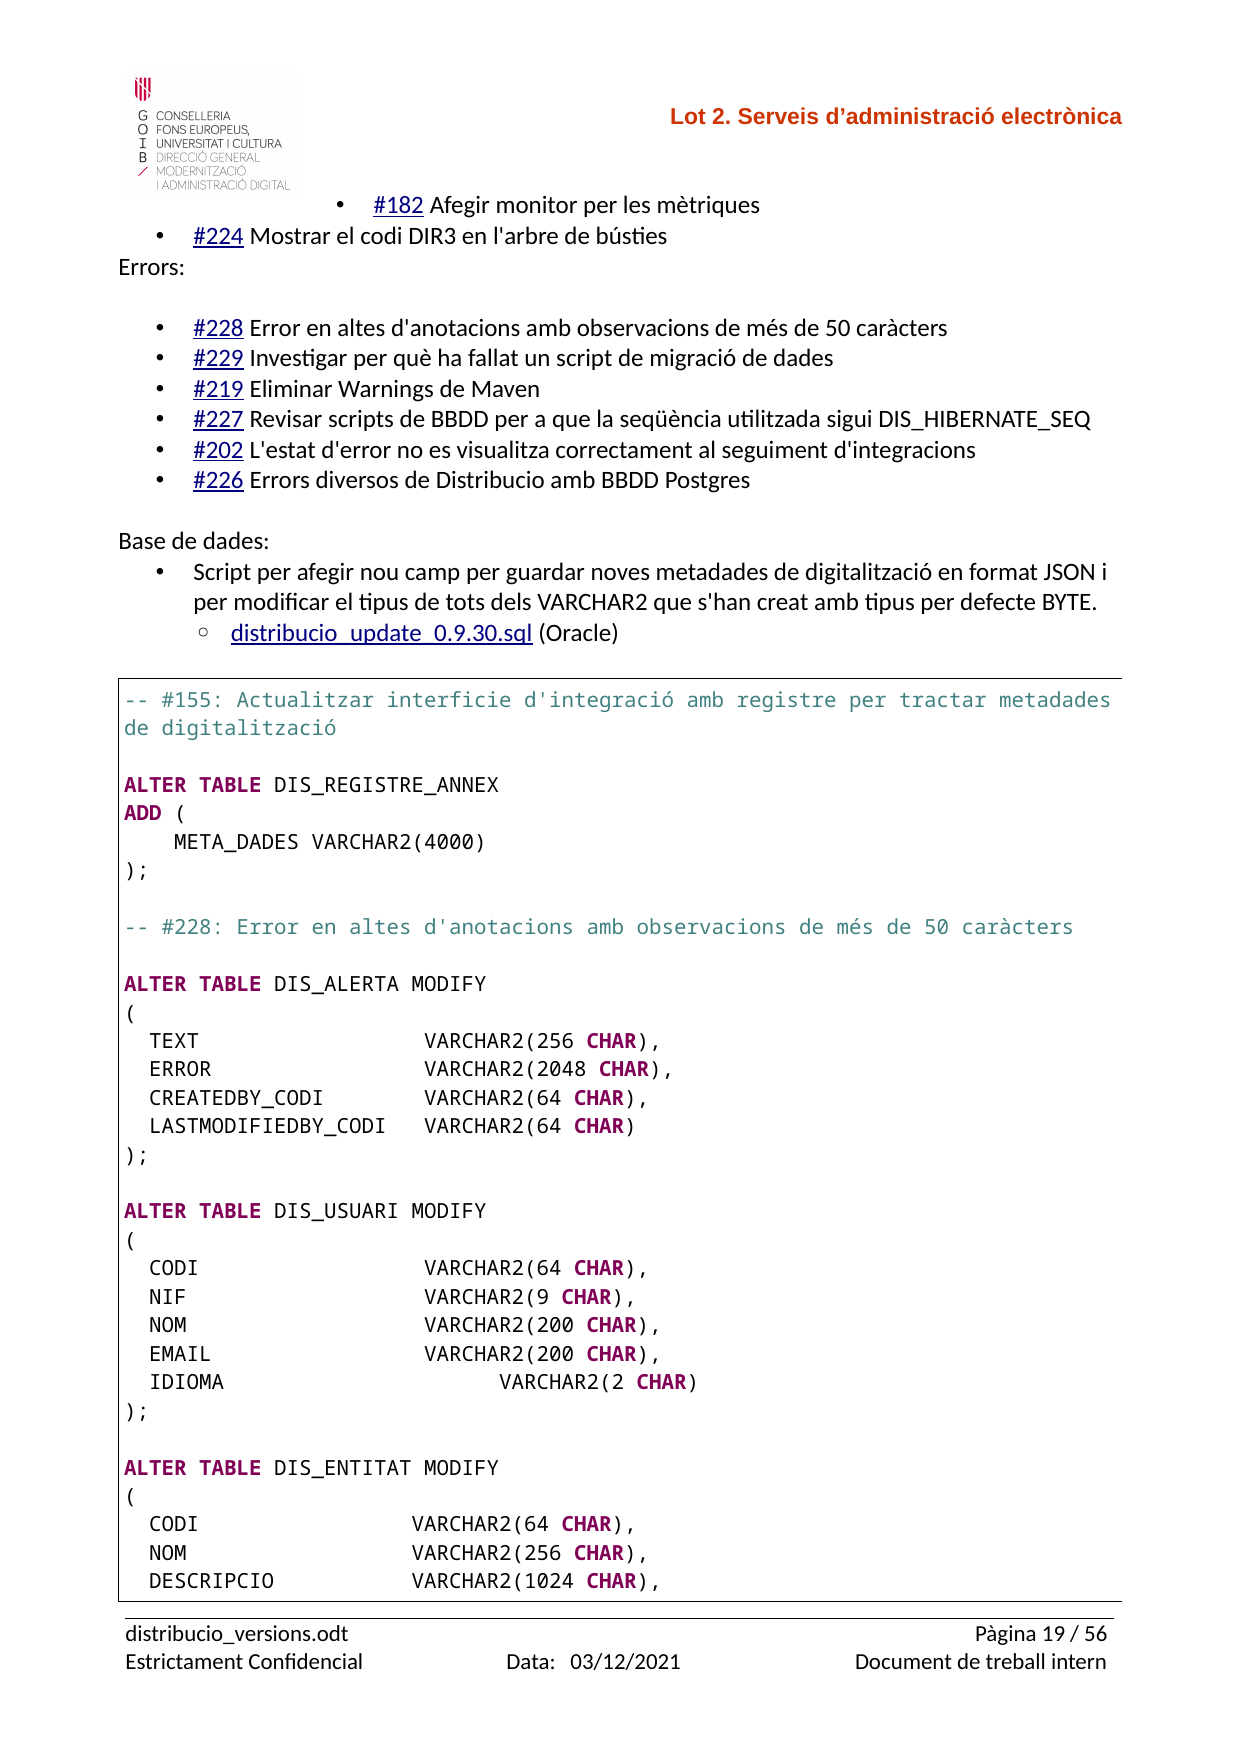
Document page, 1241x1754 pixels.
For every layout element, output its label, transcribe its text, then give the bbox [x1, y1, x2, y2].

list #229 Investigar per què ha fallat un script de migració de dades [156, 342, 1122, 373]
list Script per afegir nou camp per guardar noves metadades de digitalització en format JSON i per modificar el tipus de tots dels VARCHAR2 que s'han creat amb tipus per defecte BYTE. [156, 556, 1122, 617]
text Base de dades: [118, 525, 1122, 556]
text Errors: [118, 251, 1122, 281]
list #228 Error en altes d'anotacions amb observacions de més de 50 caràcters [156, 312, 1122, 342]
list #182 Afegir monitor per les mètriques [156, 190, 1122, 220]
list #219 Eliminar Warnings de Maven [156, 373, 1122, 403]
table_header -- #155: Actualitzar interficie d'integració amb registre per tractar metadades de digitalització ALTER TABLE DIS_REGISTRE_ANNEX ADD ( META_DADES VARCHAR2(4000) ); -- #228: Error en altes d'anotacions amb observacions de més de 50 caràcters ALTER TABLE DIS_ALERTA MODIFY ( TEXT VARCHAR2(256 CHAR), ERROR VARCHAR2(2048 CHAR), CREATEDBY_CODI VARCHAR2(64 CHAR), LASTMODIFIEDBY_CODI VARCHAR2(64 CHAR) ); ALTER TABLE DIS_USUARI MODIFY ( CODI VARCHAR2(64 CHAR), NIF VARCHAR2(9 CHAR), NOM VARCHAR2(200 CHAR), EMAIL VARCHAR2(200 CHAR), IDIOMA VARCHAR2(2 CHAR) ); ALTER TABLE DIS_ENTITAT MODIFY ( CODI VARCHAR2(64 CHAR), NOM VARCHAR2(256 CHAR), DESCRIPCIO VARCHAR2(1024 CHAR), [119, 679, 1122, 1601]
list #226 Errors diversos de Distribucio amb BBDD Postgres [156, 464, 1122, 495]
list #202 L'estat d'error no es visualitza correctament al seguiment d'integracions [156, 434, 1122, 464]
picture [126, 70, 299, 197]
list distribucio_update_0.9.30.sql (Oracle) [193, 617, 1122, 647]
list #227 Revisar scripts de BBDD per a que la seqüència utilitzada sigui DIS_HIBERNATE_SEQ [156, 403, 1122, 434]
list #224 Mostrar el codi DIR3 en l'arbre de bústies [156, 220, 1122, 251]
